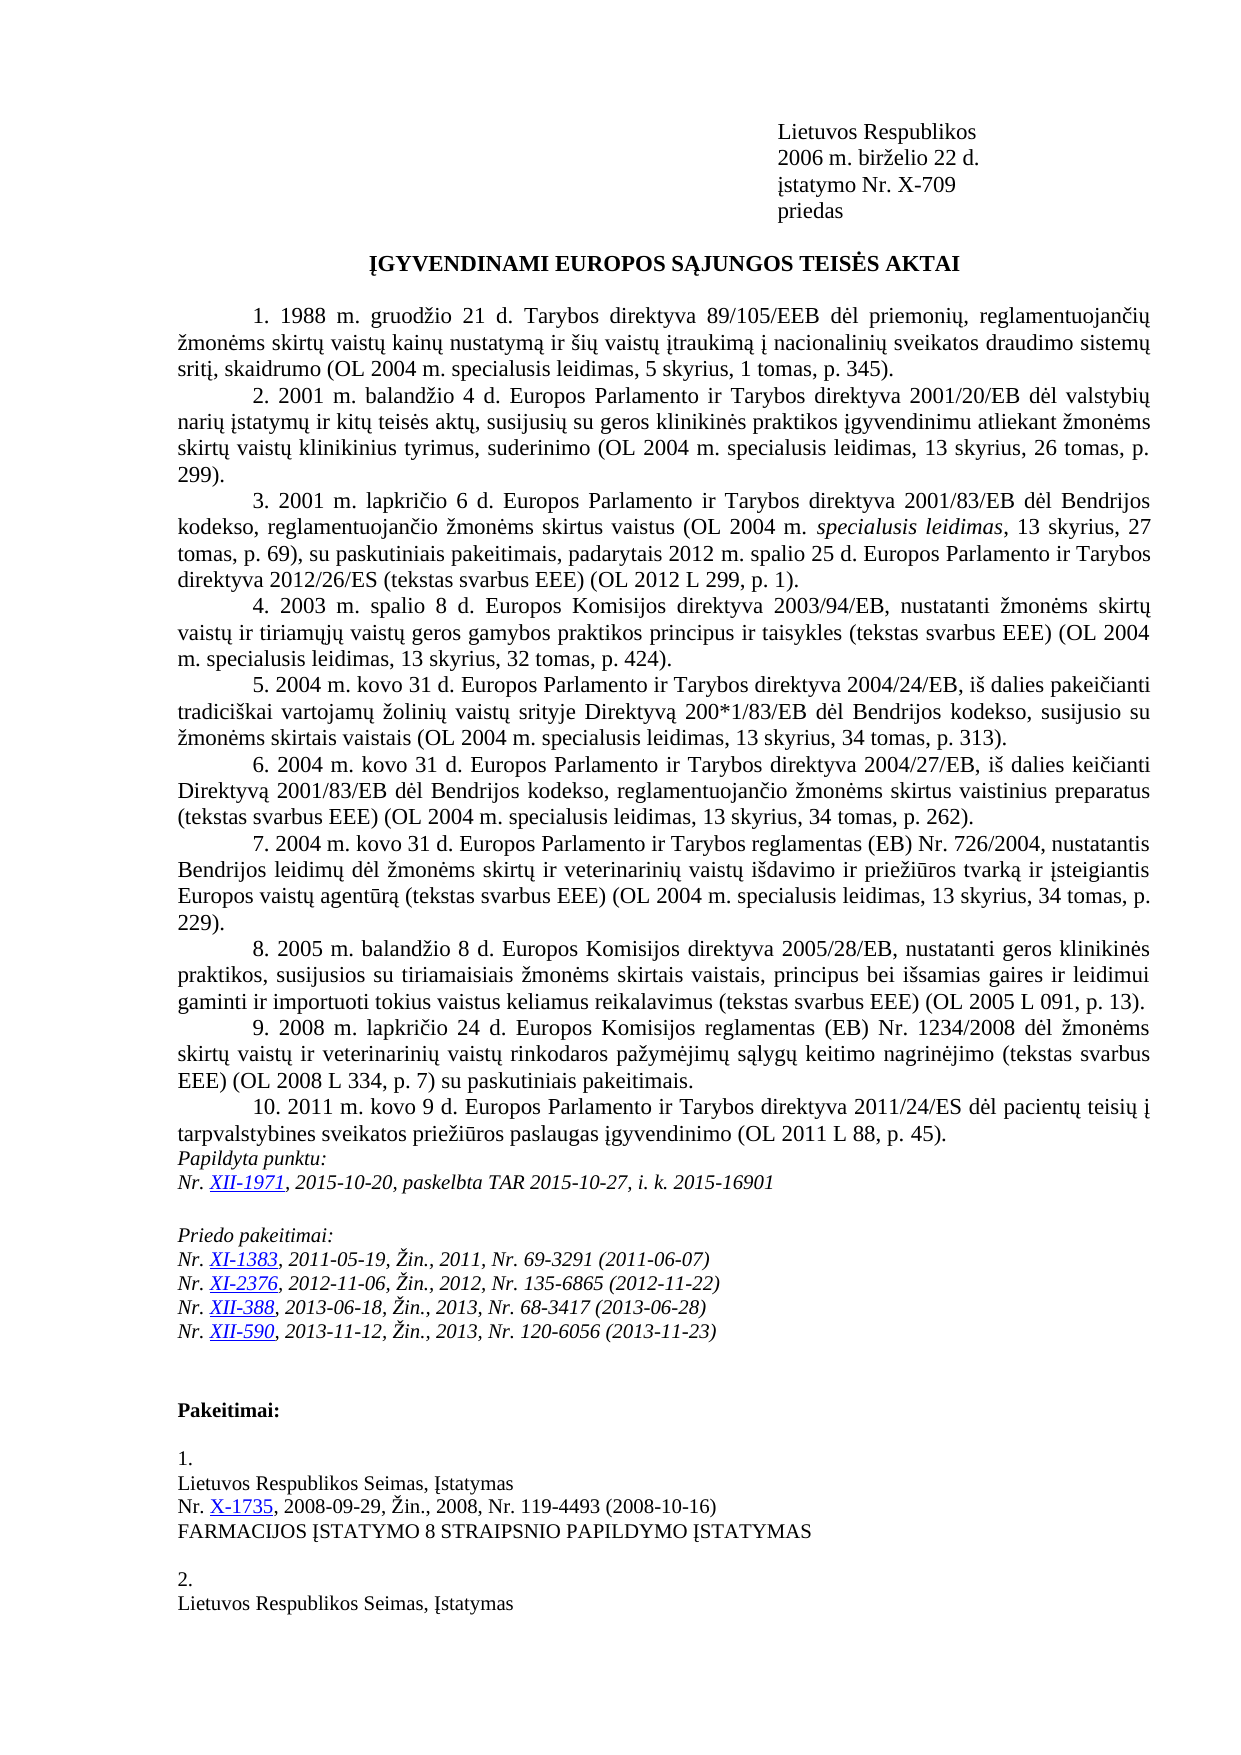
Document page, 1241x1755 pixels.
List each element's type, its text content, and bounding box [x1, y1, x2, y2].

text Nr. XI-1383, 2011-05-19, Žin., 2011, Nr. 69-3291 (2011-06-07) [177, 1247, 1152, 1271]
text Nr. XII-590, 2013-11-12, Žin., 2013, Nr. 120-6056 (2013-11-23) [177, 1319, 1152, 1343]
text 9. 2008 m. lapkričio 24 d. Europos Komisijos reglamentas (EB) Nr. 1234/2008 dėl žmonėms skirtų vaistų ir veterinarinių vaistų rinkodaros pažymėjimų sąlygų keitimo nagrinėjimo (tekstas svarbus EEE) (OL 2008 L 334, p. 7) su paskutiniais pakeitimais. [177, 1014, 1152, 1093]
text 4. 2003 m. spalio 8 d. Europos Komisijos direktyva 2003/94/EB, nustatanti žmonėms skirtų vaistų ir tiriamųjų vaistų geros gamybos praktikos principus ir taisykles (tekstas svarbus EEE) (OL 2004 m. specialusis leidimas, 13 skyrius, 32 tomas, p. 424). [177, 592, 1152, 672]
text 8. 2005 m. balandžio 8 d. Europos Komisijos direktyva 2005/28/EB, nustatanti geros klinikinės praktikos, susijusios su tiriamaisiais žmonėms skirtais vaistais, principus bei išsamias gaires ir leidimui gaminti ir importuoti tokius vaistus keliamus reikalavimus (tekstas svarbus EEE) (OL 2005 L 091, p. 13). [177, 935, 1152, 1014]
text 1. 1988 m. gruodžio 21 d. Tarybos direktyva 89/105/EEB dėl priemonių, reglamentuojančių žmonėms skirtų vaistų kainų nustatymą ir šių vaistų įtraukimą į nacionalinių sveikatos draudimo sistemų sritį, skaidrumo (OL 2004 m. specialusis leidimas, 5 skyrius, 1 tomas, p. 345). [177, 303, 1152, 382]
text Lietuvos Respublikos [177, 118, 1152, 144]
text priedas [177, 197, 1152, 223]
text Lietuvos Respublikos Seimas, Įstatymas [177, 1470, 1152, 1494]
text 6. 2004 m. kovo 31 d. Europos Parlamento ir Tarybos direktyva 2004/27/EB, iš dalies keičianti Direktyvą 2001/83/EB dėl Bendrijos kodekso, reglamentuojančio žmonėms skirtus vaistinius preparatus (tekstas svarbus EEE) (OL 2004 m. specialusis leidimas, 13 skyrius, 34 tomas, p. 262). [177, 751, 1152, 830]
text 2. [177, 1567, 1152, 1591]
text Nr. XI-2376, 2012-11-06, Žin., 2012, Nr. 135-6865 (2012-11-22) [177, 1271, 1152, 1295]
text Papildyta punktu: [177, 1146, 1152, 1170]
text Nr. XII-388, 2013-06-18, Žin., 2013, Nr. 68-3417 (2013-06-28) [177, 1295, 1152, 1319]
text Nr. X-1735, 2008-09-29, Žin., 2008, Nr. 119-4493 (2008-10-16) [177, 1494, 1152, 1518]
text 2006 m. birželio 22 d. [177, 144, 1152, 171]
text ĮGYVENDINAMI EUROPOS SĄJUNGOS TEISĖS AKTAI [177, 250, 1152, 276]
text Nr. XII-1971, 2015-10-20, paskelbta TAR 2015-10-27, i. k. 2015-16901 [177, 1170, 1152, 1194]
text 1. [177, 1446, 1152, 1470]
text 10. 2011 m. kovo 9 d. Europos Parlamento ir Tarybos direktyva 2011/24/ES dėl pacientų teisių į tarpvalstybines sveikatos priežiūros paslaugas įgyvendinimo (OL 2011 L 88, p. 45). [177, 1093, 1152, 1146]
text 2. 2001 m. balandžio 4 d. Europos Parlamento ir Tarybos direktyva 2001/20/EB dėl valstybių narių įstatymų ir kitų teisės aktų, susijusių su geros klinikinės praktikos įgyvendinimu atliekant žmonėms skirtų vaistų klinikinius tyrimus, suderinimo (OL 2004 m. specialusis leidimas, 13 skyrius, 26 tomas, p. 299). [177, 382, 1152, 487]
text 3. 2001 m. lapkričio 6 d. Europos Parlamento ir Tarybos direktyva 2001/83/EB dėl Bendrijos kodekso, reglamentuojančio žmonėms skirtus vaistus (OL 2004 m. specialusis leidimas, 13 skyrius, 27 tomas, p. 69), su paskutiniais pakeitimais, padarytais 2012 m. spalio 25 d. Europos Parlamento ir Tarybos direktyva 2012/26/ES (tekstas svarbus EEE) (OL 2012 L 299, p. 1). [177, 487, 1152, 592]
text 5. 2004 m. kovo 31 d. Europos Parlamento ir Tarybos direktyva 2004/24/EB, iš dalies pakeičianti tradiciškai vartojamų žolinių vaistų srityje Direktyvą 200*1/83/EB dėl Bendrijos kodekso, susijusio su žmonėms skirtais vaistais (OL 2004 m. specialusis leidimas, 13 skyrius, 34 tomas, p. 313). [177, 672, 1152, 751]
text įstatymo Nr. X-709 [177, 171, 1152, 197]
text Priedo pakeitimai: [177, 1223, 1152, 1247]
text Lietuvos Respublikos Seimas, Įstatymas [177, 1591, 1152, 1615]
text FARMACIJOS ĮSTATYMO 8 STRAIPSNIO PAPILDYMO ĮSTATYMAS [177, 1518, 1152, 1543]
text 7. 2004 m. kovo 31 d. Europos Parlamento ir Tarybos reglamentas (EB) Nr. 726/2004, nustatantis Bendrijos leidimų dėl žmonėms skirtų ir veterinarinių vaistų išdavimo ir priežiūros tvarką ir įsteigiantis Europos vaistų agentūrą (tekstas svarbus EEE) (OL 2004 m. specialusis leidimas, 13 skyrius, 34 tomas, p. 229). [177, 830, 1152, 935]
text Pakeitimai: [177, 1398, 1152, 1422]
